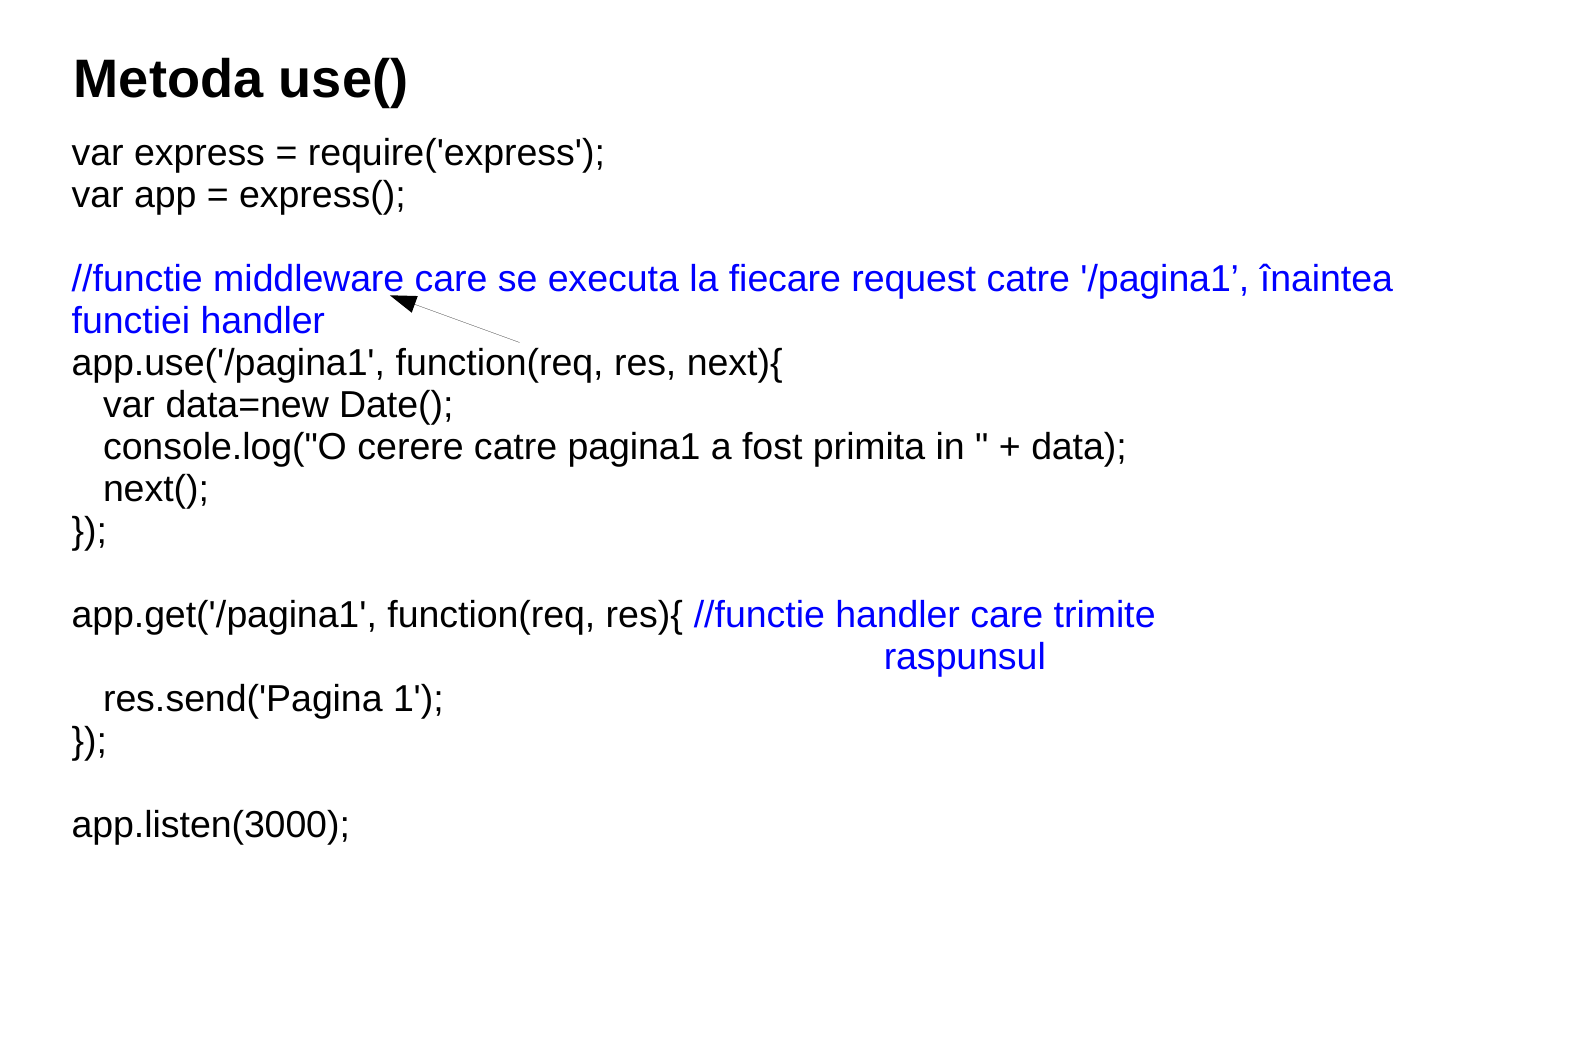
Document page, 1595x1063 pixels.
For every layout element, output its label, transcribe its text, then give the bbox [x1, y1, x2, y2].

text_box Metoda use() [59, 41, 424, 117]
text_box var express = require('express'); var app = express(); //functie middleware care se executa la fiecare request catre '/pagina1’, înaintea functiei handler app.use('/pagina1', function(req, res, next){ var data=new Date(); console.log("O cerere catre pagina1 a fost primita in " + data); next(); }); app.get('/pagina1', function(req, res){ //functie handler care trimite raspunsul res.send('Pagina 1'); }); app.listen(3000); [56, 123, 1465, 853]
